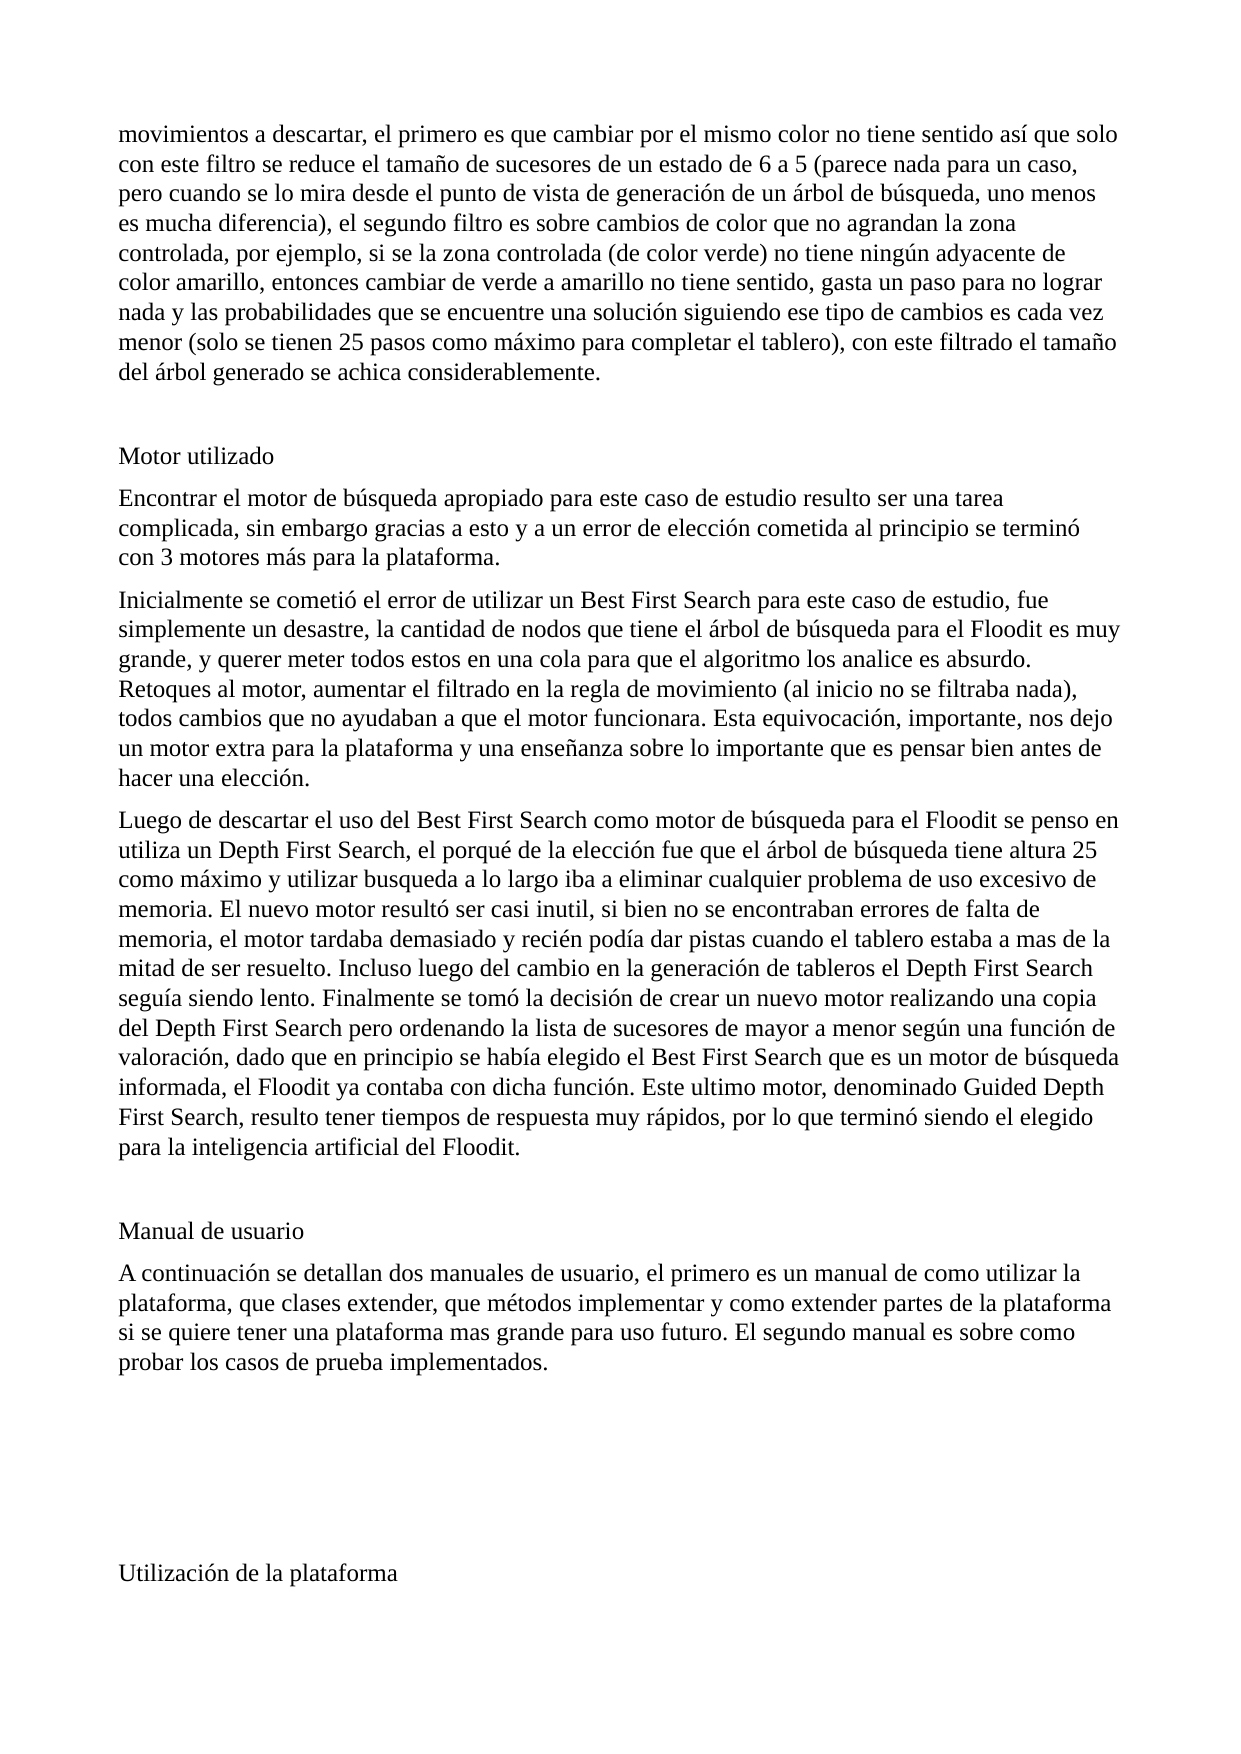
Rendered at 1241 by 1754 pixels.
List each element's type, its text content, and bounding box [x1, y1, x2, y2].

text A continuación se detallan dos manuales de usuario, el primero es un manual de como utilizar la plataforma, que clases extender, que métodos implementar y como extender partes de la plataforma si se quiere tener una plataforma mas grande para uso futuro. El segundo manual es sobre como probar los casos de prueba implementados. [118, 1257, 1122, 1376]
text Utilización de la plataforma [118, 1557, 1122, 1587]
text movimientos a descartar, el primero es que cambiar por el mismo color no tiene sentido así que solo con este filtro se reduce el tamaño de sucesores de un estado de 6 a 5 (parece nada para un caso, pero cuando se lo mira desde el punto de vista de generación de un árbol de búsqueda, uno menos es mucha diferencia), el segundo filtro es sobre cambios de color que no agrandan la zona controlada, por ejemplo, si se la zona controlada (de color verde) no tiene ningún adyacente de color amarillo, entonces cambiar de verde a amarillo no tiene sentido, gasta un paso para no lograr nada y las probabilidades que se encuentre una solución siguiendo ese tipo de cambios es cada vez menor (solo se tienen 25 pasos como máximo para completar el tablero), con este filtrado el tamaño del árbol generado se achica considerablemente. [118, 118, 1122, 385]
text Inicialmente se cometió el error de utilizar un Best First Search para este caso de estudio, fue simplemente un desastre, la cantidad de nodos que tiene el árbol de búsqueda para el Floodit es muy grande, y querer meter todos estos en una cola para que el algoritmo los analice es absurdo. Retoques al motor, aumentar el filtrado en la regla de movimiento (al inicio no se filtraba nada), todos cambios que no ayudaban a que el motor funcionara. Esta equivocación, importante, nos dejo un motor extra para la plataforma y una enseñanza sobre lo importante que es pensar bien antes de hacer una elección. [118, 584, 1122, 792]
text Manual de usuario [118, 1215, 1122, 1245]
text Motor utilizado [118, 440, 1122, 470]
text Luego de descartar el uso del Best First Search como motor de búsqueda para el Floodit se penso en utiliza un Depth First Search, el porqué de la elección fue que el árbol de búsqueda tiene altura 25 como máximo y utilizar busqueda a lo largo iba a eliminar cualquier problema de uso excesivo de memoria. El nuevo motor resultó ser casi inutil, si bien no se encontraban errores de falta de memoria, el motor tardaba demasiado y recién podía dar pistas cuando el tablero estaba a mas de la mitad de ser resuelto. Incluso luego del cambio en la generación de tableros el Depth First Search seguía siendo lento. Finalmente se tomó la decisión de crear un nuevo motor realizando una copia del Depth First Search pero ordenando la lista de sucesores de mayor a menor según una función de valoración, dado que en principio se había elegido el Best First Search que es un motor de búsqueda informada, el Floodit ya contaba con dicha función. Este ultimo motor, denominado Guided Depth First Search, resulto tener tiempos de respuesta muy rápidos, por lo que terminó siendo el elegido para la inteligencia artificial del Floodit. [118, 804, 1122, 1160]
text Encontrar el motor de búsqueda apropiado para este caso de estudio resulto ser una tarea complicada, sin embargo gracias a esto y a un error de elección cometida al principio se terminó con 3 motores más para la plataforma. [118, 482, 1122, 571]
